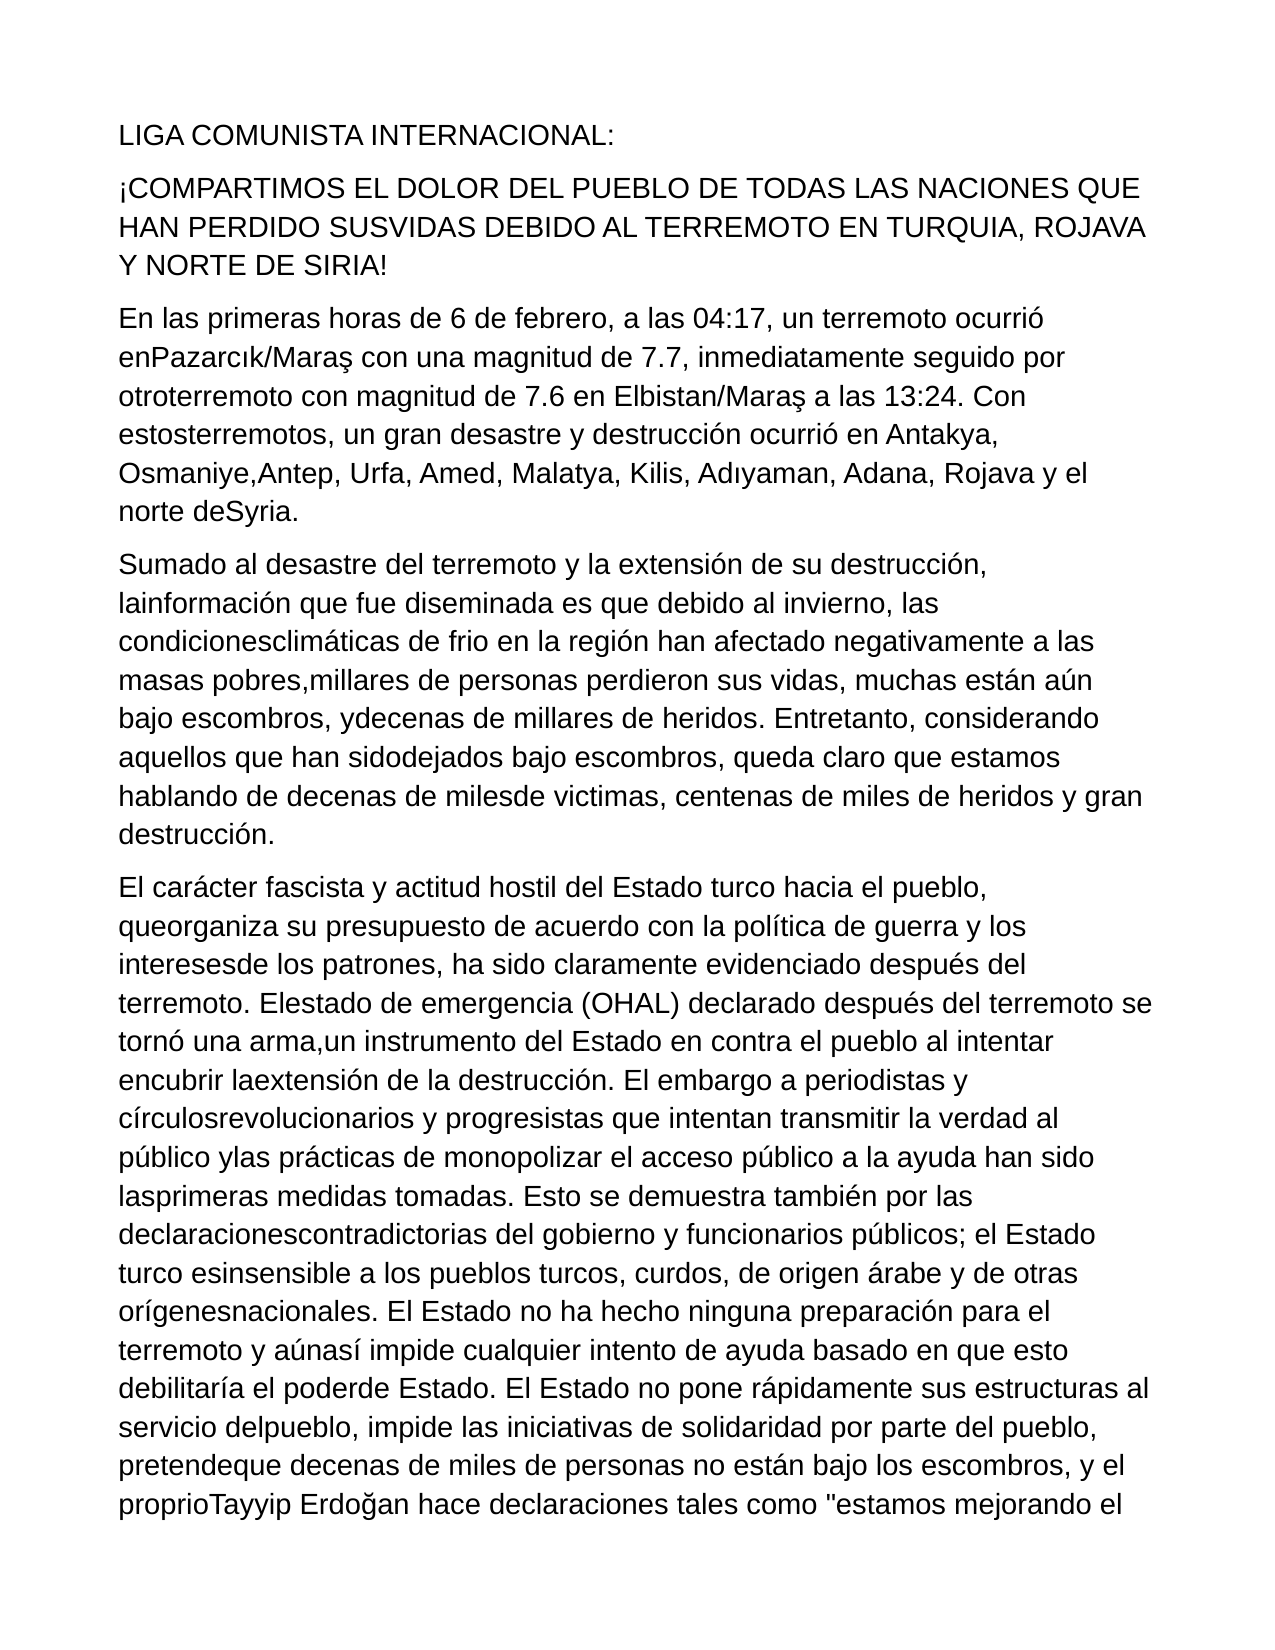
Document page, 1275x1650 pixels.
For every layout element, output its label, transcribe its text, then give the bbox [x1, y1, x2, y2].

text En las primeras horas de 6 de febrero, a las 04:17, un terremoto ocurrió enPazarcık/Maraş con una magnitud de 7.7, inmediatamente seguido por otroterremoto con magnitud de 7.6 en Elbistan/Maraş a las 13:24. Con estosterremotos, un gran desastre y destrucción ocurrió en Antakya, Osmaniye,Antep, Urfa, Amed, Malatya, Kilis, Adıyaman, Adana, Rojava y el norte deSyria. [118, 301, 1157, 528]
text Sumado al desastre del terremoto y la extensión de su destrucción, lainformación que fue diseminada es que debido al invierno, las condicionesclimáticas de frio en la región han afectado negativamente a las masas pobres,millares de personas perdieron sus vidas, muchas están aún bajo escombros, ydecenas de millares de heridos. Entretanto, considerando aquellos que han sidodejados bajo escombros, queda claro que estamos hablando de decenas de milesde victimas, centenas de miles de heridos y gran destrucción. [118, 547, 1157, 851]
text El carácter fascista y actitud hostil del Estado turco hacia el pueblo, queorganiza su presupuesto de acuerdo con la política de guerra y los interesesde los patrones, ha sido claramente evidenciado después del terremoto. Elestado de emergencia (OHAL) declarado después del terremoto se tornó una arma,un instrumento del Estado en contra el pueblo al intentar encubrir laextensión de la destrucción. El embargo a periodistas y círculosrevolucionarios y progresistas que intentan transmitir la verdad al público ylas prácticas de monopolizar el acceso público a la ayuda han sido lasprimeras medidas tomadas. Esto se demuestra también por las declaracionescontradictorias del gobierno y funcionarios públicos; el Estado turco esinsensible a los pueblos turcos, curdos, de origen árabe y de otras orígenesnacionales. El Estado no ha hecho ninguna preparación para el terremoto y aúnasí impide cualquier intento de ayuda basado en que esto debilitaría el poderde Estado. El Estado no pone rápidamente sus estructuras al servicio delpueblo, impide las iniciativas de solidaridad por parte del pueblo, pretendeque decenas de miles de personas no están bajo los escombros, y el proprioTayyip Erdoğan hace declaraciones tales como "estamos mejorando el [118, 870, 1157, 1520]
text LIGA COMUNISTA INTERNACIONAL: [118, 118, 1157, 152]
text ¡COMPARTIMOS EL DOLOR DEL PUEBLO DE TODAS LAS NACIONES QUE HAN PERDIDO SUSVIDAS DEBIDO AL TERREMOTO EN TURQUIA, ROJAVA Y NORTE DE SIRIA! [118, 171, 1157, 282]
